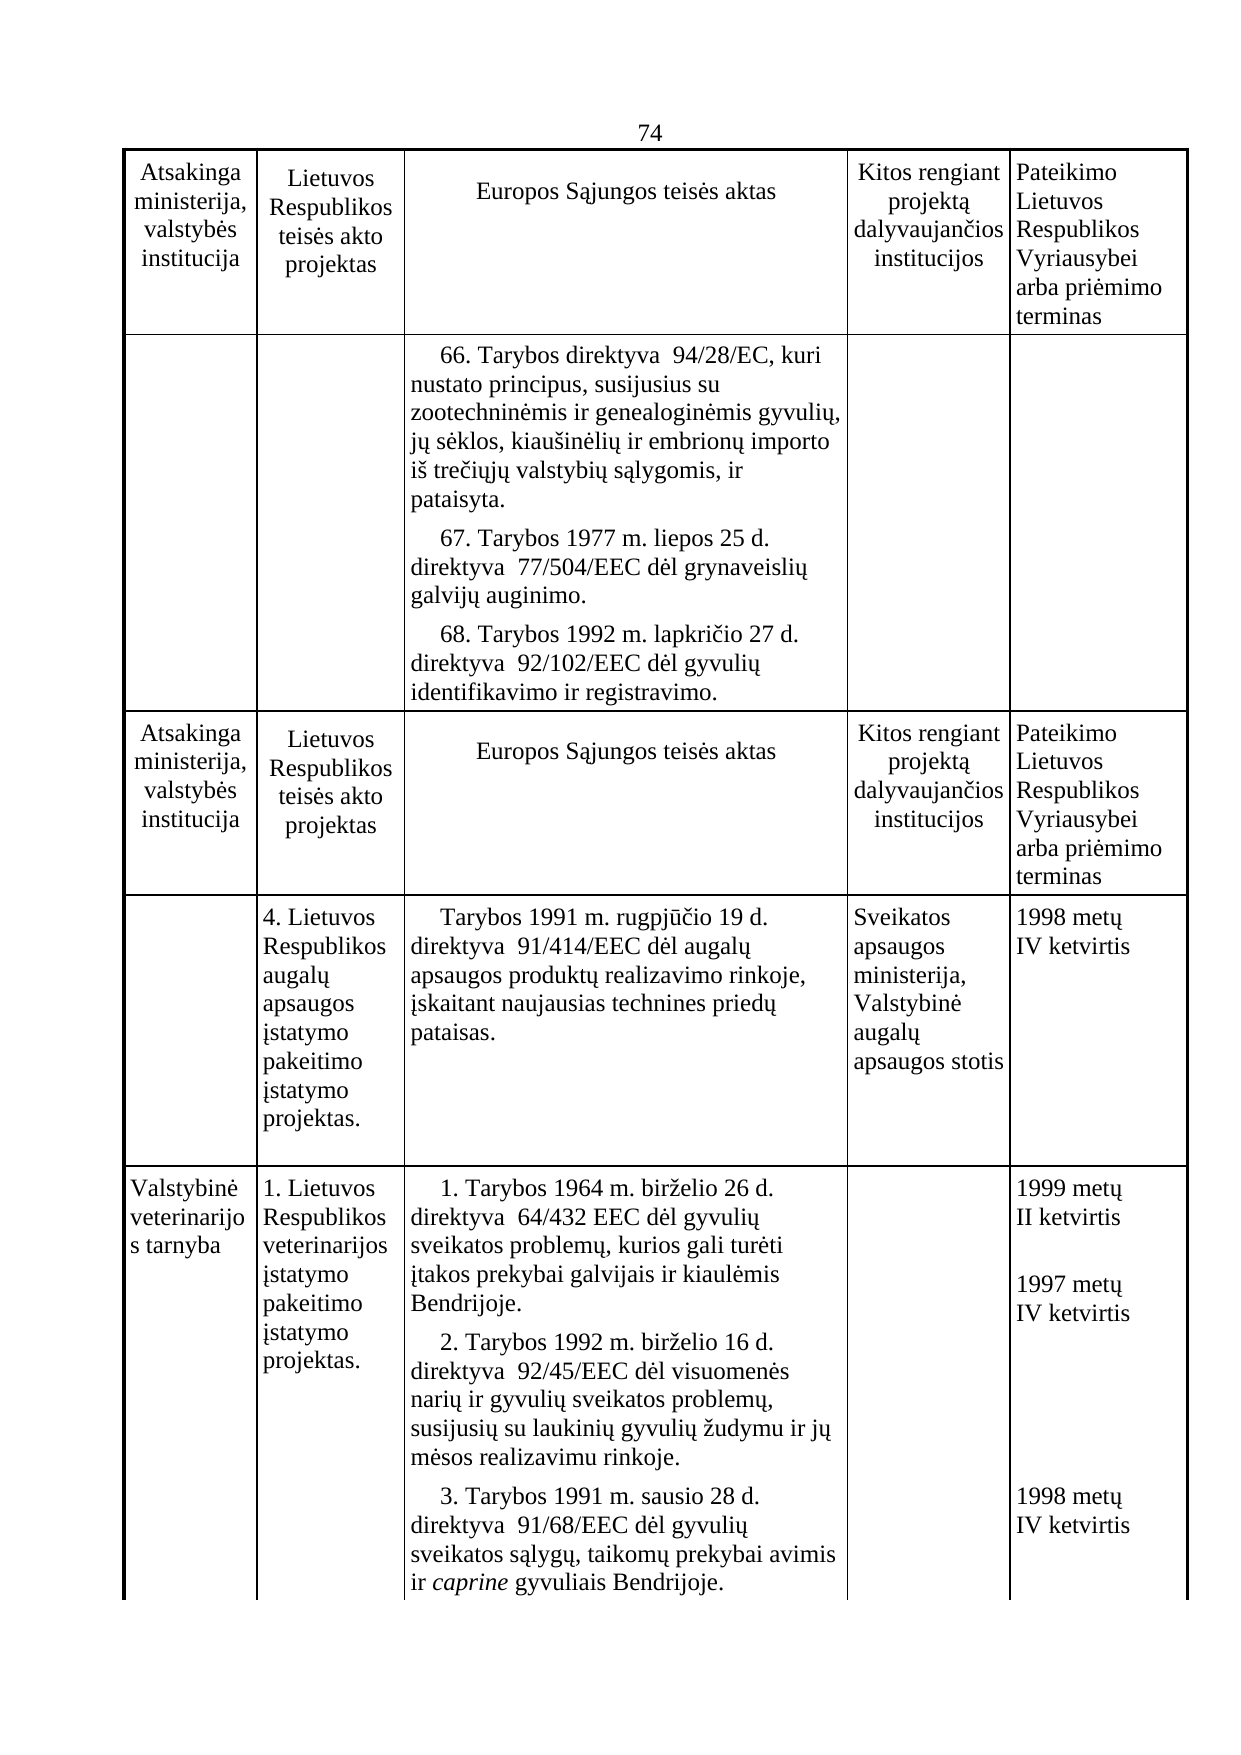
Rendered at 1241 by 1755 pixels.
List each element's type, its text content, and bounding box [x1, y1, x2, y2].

table_header Atsakinga ministerija, valstybės institucija [126, 151, 256, 334]
table_cell 3. Tarybos 1991 m. sausio 28 d. direktyva 91/68/EEC dėl gyvulių sveikatos sąlygų, taikomų prekybai avimis ir caprine gyvuliais Bendrijoje. [405, 1475, 847, 1600]
table_cell Tarybos 1991 m. rugpjūčio 19 d. direktyva 91/414/EEC dėl augalų apsaugos produktų realizavimo rinkoje, įskaitant naujausias technines priedų pataisas. [405, 896, 847, 1165]
table_cell 1. Lietuvos Respublikos veterinarijos įstatymo pakeitimo įstatymo projektas. [258, 1167, 404, 1475]
table_cell 1998 metų IV ketvirtis [1011, 1475, 1186, 1600]
table_header Pateikimo Lietuvos Respublikos Vyriausybei arba priėmimo terminas [1011, 151, 1186, 334]
table_header Lietuvos Respublikos teisės akto projektas [258, 151, 404, 334]
table_cell [1011, 335, 1186, 710]
table_cell [848, 1167, 1009, 1475]
table_cell Europos Sąjungos teisės aktas [405, 712, 847, 894]
table_cell 1. Tarybos 1964 m. birželio 26 d. direktyva 64/432 EEC dėl gyvulių sveikatos problemų, kurios gali turėti įtakos prekybai galvijais ir kiaulėmis Bendrijoje. 2. Tarybos 1992 m. birželio 16 d. direktyva 92/45/EEC dėl visuomenės narių ir gyvulių sveikatos problemų, susijusių su laukinių gyvulių žudymu ir jų mėsos realizavimu rinkoje. [405, 1167, 847, 1475]
table_header Europos Sąjungos teisės aktas [405, 151, 847, 334]
table_cell [126, 335, 256, 710]
table_cell 1998 metų IV ketvirtis [1011, 896, 1186, 1165]
table_cell 4. Lietuvos Respublikos augalų apsaugos įstatymo pakeitimo įstatymo projektas. [258, 896, 404, 1165]
table_cell Lietuvos Respublikos teisės akto projektas [258, 712, 404, 894]
table_cell [848, 1475, 1009, 1600]
table_cell Valstybinė veterinarijos tarnyba [126, 1167, 256, 1475]
table_cell Kitos rengiant projektą dalyvaujančios institucijos [848, 712, 1009, 894]
table_cell Sveikatos apsaugos ministerija, Valstybinė augalų apsaugos stotis [848, 896, 1009, 1165]
table_cell Pateikimo Lietuvos Respublikos Vyriausybei arba priėmimo terminas [1011, 712, 1186, 894]
table_cell Atsakinga ministerija, valstybės institucija [126, 712, 256, 894]
table_cell 1999 metų II ketvirtis 1997 metų IV ketvirtis [1011, 1167, 1186, 1475]
table_cell [258, 1475, 404, 1600]
table_header Kitos rengiant projektą dalyvaujančios institucijos [848, 151, 1009, 334]
table_cell [126, 1475, 256, 1600]
table_cell [258, 335, 404, 710]
table_cell 66. Tarybos direktyva 94/28/EC, kuri nustato principus, susijusius su zootechninėmis ir genealoginėmis gyvulių, jų sėklos, kiaušinėlių ir embrionų importo iš trečiųjų valstybių sąlygomis, ir pataisyta. 67. Tarybos 1977 m. liepos 25 d. direktyva 77/504/EEC dėl grynaveislių galvijų auginimo. 68. Tarybos 1992 m. lapkričio 27 d. direktyva 92/102/EEC dėl gyvulių identifikavimo ir registravimo. [405, 335, 847, 710]
table_cell [126, 896, 256, 1165]
table_cell [848, 335, 1009, 710]
